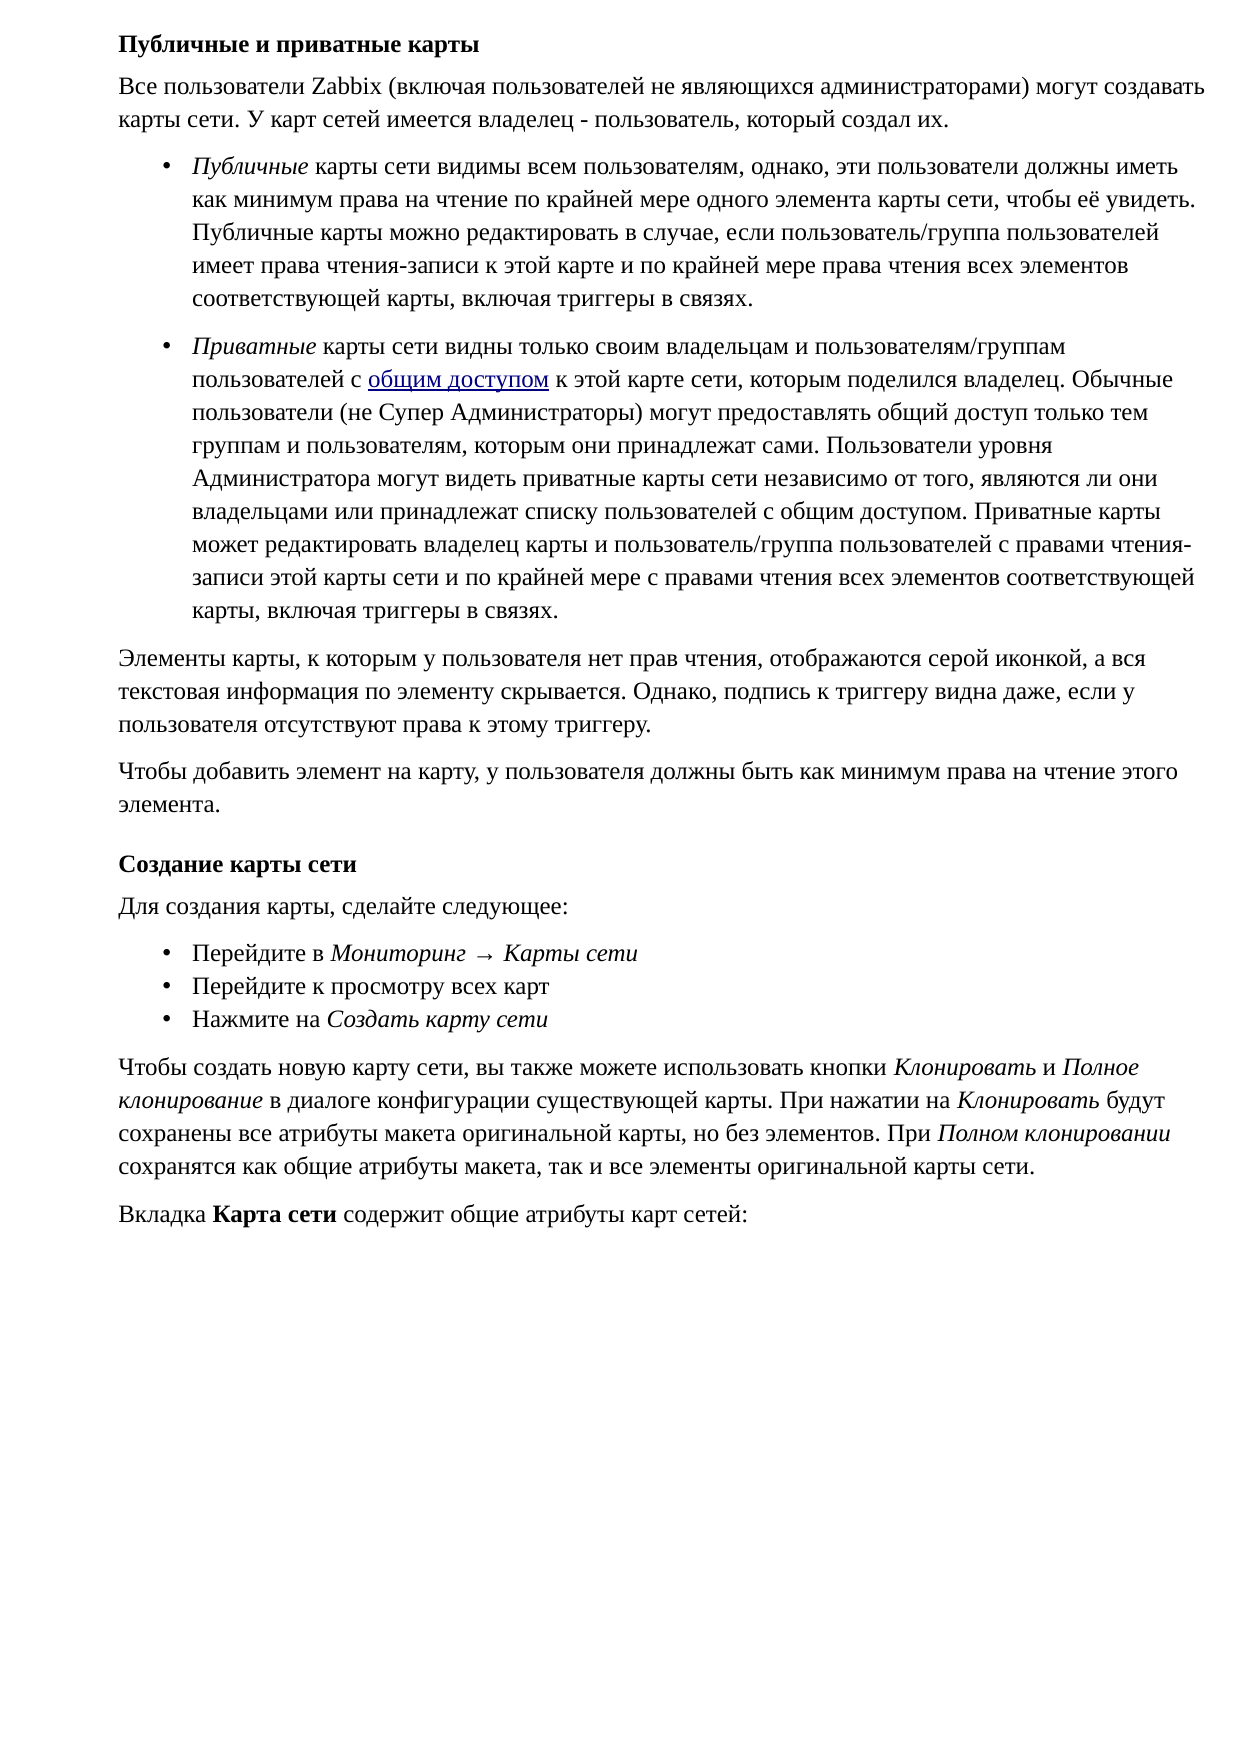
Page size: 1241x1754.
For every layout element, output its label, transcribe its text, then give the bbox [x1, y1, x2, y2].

list Перейдите к просмотру всех карт [162, 971, 1211, 1000]
text Вкладка Карта сети содержит общие атрибуты карт сетей: [118, 1199, 1211, 1227]
text Чтобы добавить элемент на карту, у пользователя должны быть как минимум права на чтение этого элемента. [118, 756, 1211, 818]
text Чтобы создать новую карту сети, вы также можете использовать кнопки Клонировать и Полное клонирование в диалоге конфигурации существующей карты. При нажатии на Клонировать будут сохранены все атрибуты макета оригинальной карты, но без элементов. При Полном клонировании сохранятся как общие атрибуты макета, так и все элементы оригинальной карты сети. [118, 1052, 1211, 1180]
list Приватные карты сети видны только своим владельцам и пользователям/группам пользователей с общим доступом к этой карте сети, которым поделился владелец. Обычные пользователи (не Супер Администраторы) могут предоставлять общий доступ только тем группам и пользователям, которым они принадлежат сами. Пользователи уровня Администратора могут видеть приватные карты сети независимо от того, являются ли они владельцами или принадлежат списку пользователей с общим доступом. Приватные карты может редактировать владелец карты и пользователь/группа пользователей с правами чтения-записи этой карты сети и по крайней мере с правами чтения всех элементов соответствующей карты, включая триггеры в связях. [162, 331, 1211, 624]
list Перейдите в Мониторинг → Карты сети [162, 938, 1211, 967]
list Публичные карты сети видимы всем пользователям, однако, эти пользователи должны иметь как минимум права на чтение по крайней мере одного элемента карты сети, чтобы её увидеть. Публичные карты можно редактировать в случае, если пользователь/группа пользователей имеет права чтения-записи к этой карте и по крайней мере права чтения всех элементов соответствующей карты, включая триггеры в связях. [162, 151, 1211, 312]
list Нажмите на Создать карту сети [162, 1004, 1211, 1033]
subtitle Создание карты сети [118, 849, 1211, 878]
text Все пользователи Zabbix (включая пользователей не являющихся администраторами) могут создавать карты сети. У карт сетей имеется владелец - пользователь, который создал их. [118, 71, 1211, 132]
subtitle Публичные и приватные карты [118, 29, 1211, 58]
text Для создания карты, сделайте следующее: [118, 891, 1211, 919]
text Элементы карты, к которым у пользователя нет прав чтения, отображаются серой иконкой, а вся текстовая информация по элементу скрывается. Однако, подпись к триггеру видна даже, если у пользователя отсутствуют права к этому триггеру. [118, 643, 1211, 738]
